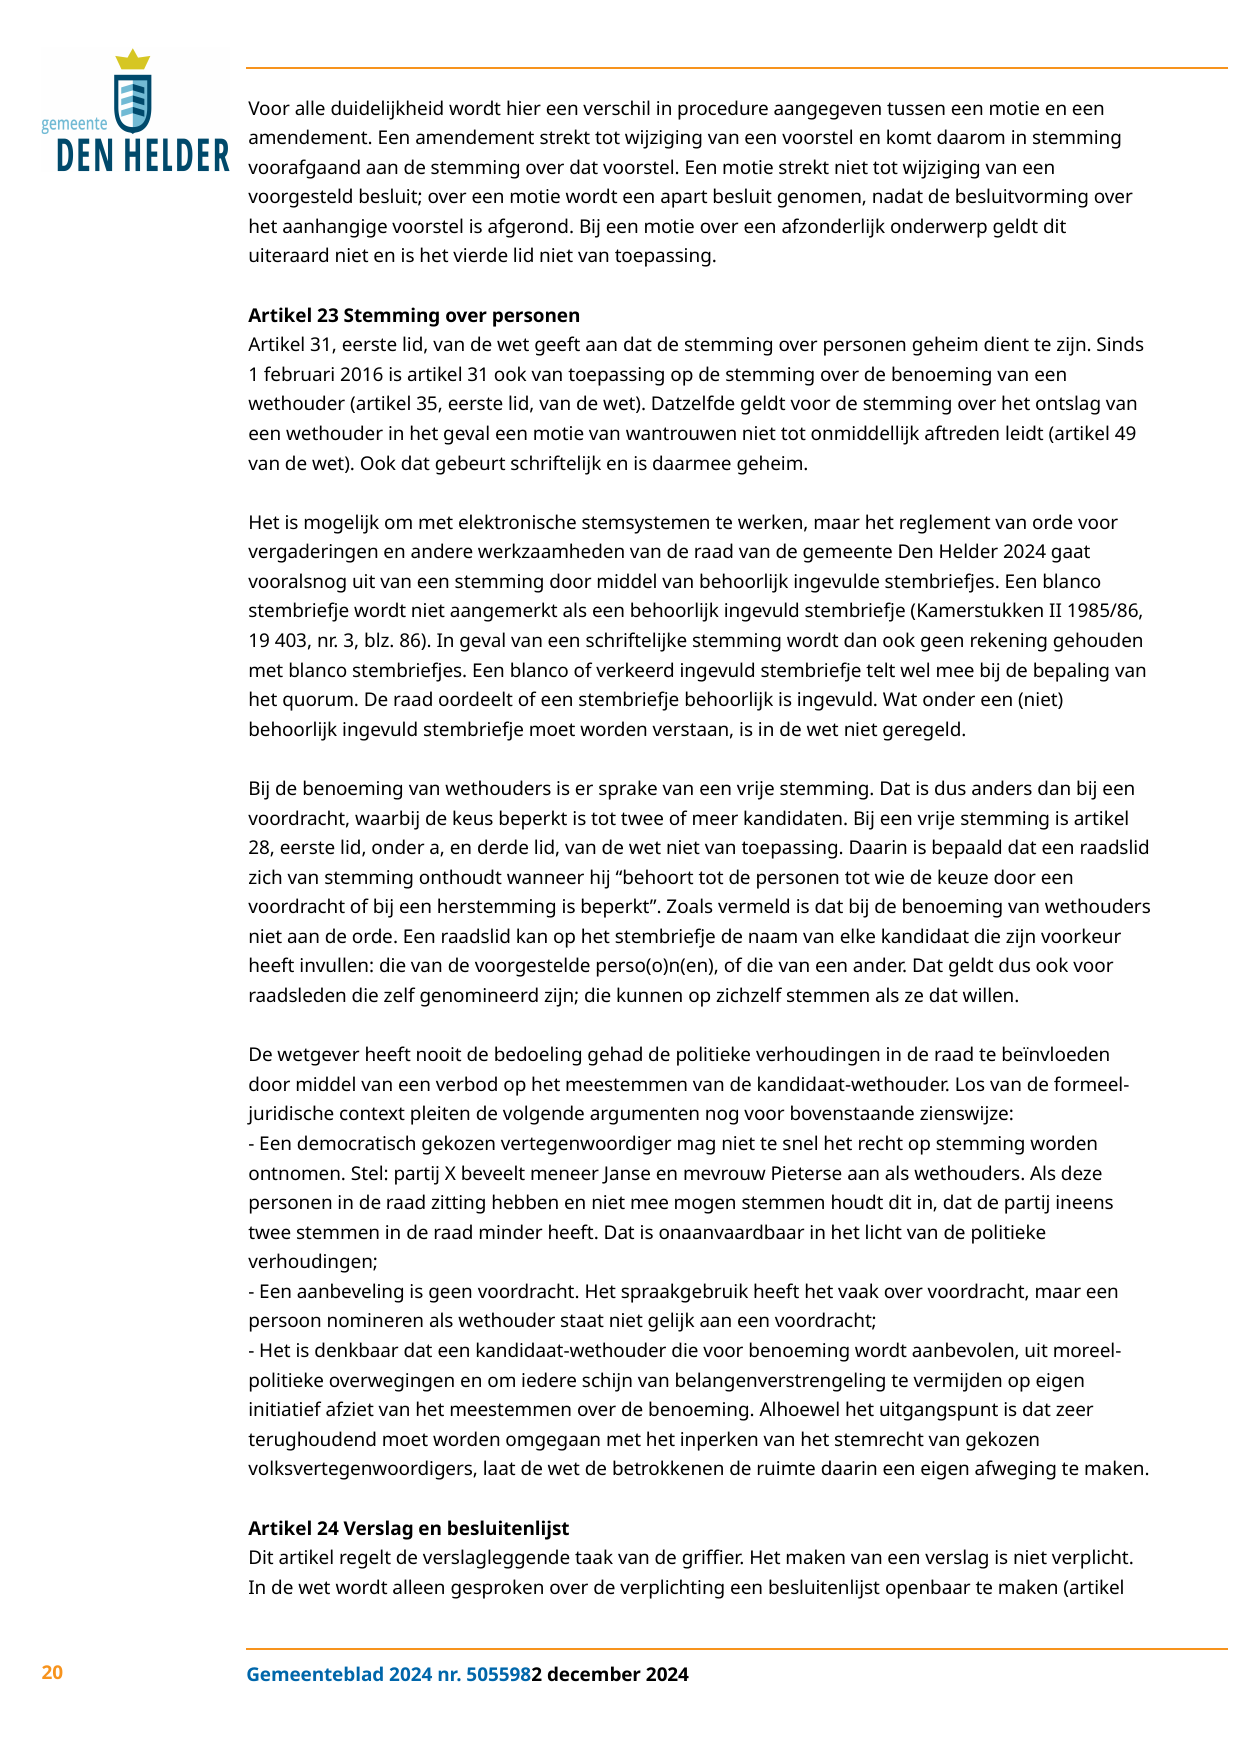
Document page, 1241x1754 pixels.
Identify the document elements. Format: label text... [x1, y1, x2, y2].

picture [220, 160, 224, 172]
picture [63, 144, 68, 165]
text - Het is denkbaar dat een kandidaat-wethouder die voor benoeming wordt aanbevolen, uit moreel-politieke overwegingen en om iedere schijn van belangenverstrengeling te vermijden op eigen initiatief afziet van het meestemmen over de benoeming. Alhoewel het uitgangspunt is dat zeer terughoudend moet worden omgegaan met het inperken van het stemrecht van gekozen volksvertegenwoordigers, laat de wet de betrokkenen de ruimte daarin een eigen afweging te maken. [248, 1337, 1152, 1481]
text Artikel 24 Verslag en besluitenlijst [248, 1515, 1152, 1541]
picture [41, 47, 231, 172]
text Voor alle duidelijkheid wordt hier een verschil in procedure aangegeven tussen een motie en een amendement. Een amendement strekt tot wijziging van een voorstel en komt daarom in stemming voorafgaand aan de stemming over dat voorstel. Een motie strekt niet tot wijziging van een voorgesteld besluit; over een motie wordt een apart besluit genomen, nadat de besluitvorming over het aanhangige voorstel is afgerond. Bij een motie over een afzonderlijk onderwerp geldt dit uiteraard niet en is het vierde lid niet van toepassing. [248, 95, 1152, 268]
picture [100, 154, 106, 172]
text Het is mogelijk om met elektronische stemsystemen te werken, maar het reglement van orde voor vergaderingen en andere werkzaamheden van de raad van de gemeente Den Helder 2024 gaat vooralsnog uit van een stemming door middel van behoorlijk ingevulde stembriefjes. Een blanco stembriefje wordt niet aangemerkt als een behoorlijk ingevuld stembriefje (Kamerstukken II 1985/86, 19 403, nr. 3, blz. 86). In geval van een schriftelijke stemming wordt dan ook geen rekening gehouden met blanco stembriefjes. Een blanco of verkeerd ingevuld stembriefje telt wel mee bij de bepaling van het quorum. De raad oordeelt of een stembriefje behoorlijk is ingevuld. Wat onder een (niet) behoorlijk ingevuld stembriefje moet worden verstaan, is in de wet niet geregeld. [248, 509, 1152, 742]
text Bij de benoeming van wethouders is er sprake van een vrije stemming. Dat is dus anders dan bij een voordracht, waarbij de keus beperkt is tot twee of meer kandidaten. Bij een vrije stemming is artikel 28, eerste lid, onder a, en derde lid, van de wet niet van toepassing. Daarin is bepaald dat een raadslid zich van stemming onthoudt wanneer hij “behoort tot de personen tot wie de keuze door een voordracht of bij een herstemming is beperkt”. Zoals vermeld is dat bij de benoeming van wethouders niet aan de orde. Een raadslid kan op het stembriefje de naam van elke kandidaat die zijn voorkeur heeft invullen: die van de voorgestelde perso(o)n(en), of die van een ander. Dat geldt dus ook voor raadsleden die zelf genomineerd zijn; die kunnen op zichzelf stemmen als ze dat willen. [248, 775, 1152, 1008]
picture [130, 157, 135, 172]
picture [182, 144, 187, 165]
text Artikel 23 Stemming over personen [248, 302, 1152, 328]
text De wetgever heeft nooit de bedoeling gehad de politieke verhoudingen in de raad te beïnvloeden door middel van een verbod op het meestemmen van de kandidaat-wethouder. Los van de formeel-juridische context pleiten de volgende argumenten nog voor bovenstaande zienswijze: [248, 1041, 1152, 1126]
text Dit artikel regelt de verslagleggende taak van de griffier. Het maken van een verslag is niet verplicht. In de wet wordt alleen gesproken over de verplichting een besluitenlijst openbaar te maken (artikel [248, 1544, 1152, 1600]
text Artikel 31, eerste lid, van de wet geeft aan dat de stemming over personen geheim dient te zijn. Sinds 1 februari 2016 is artikel 31 ook van toepassing op de stemming over de benoeming van een wethouder (artikel 35, eerste lid, van de wet). Datzelfde geldt voor de stemming over het ontslag van een wethouder in het geval een motie van wantrouwen niet tot onmiddellijk aftreden leidt (artikel 49 van de wet). Ook dat gebeurt schriftelijk en is daarmee geheim. [248, 331, 1152, 476]
text - Een democratisch gekozen vertegenwoordiger mag niet te snel het recht op stemming worden ontnomen. Stel: partij X beveelt meneer Janse en mevrouw Pieterse aan als wethouders. Als deze personen in de raad zitting hebben en niet mee mogen stemmen houdt dit in, dat de partij ineens twee stemmen in de raad minder heeft. Dat is onaanvaardbaar in het licht van de politieke verhoudingen; [248, 1130, 1152, 1274]
text - Een aanbeveling is geen voordracht. Het spraakgebruik heeft het vaak over voordracht, maar een persoon nomineren als wethouder staat niet gelijk aan een voordracht; [248, 1278, 1152, 1333]
